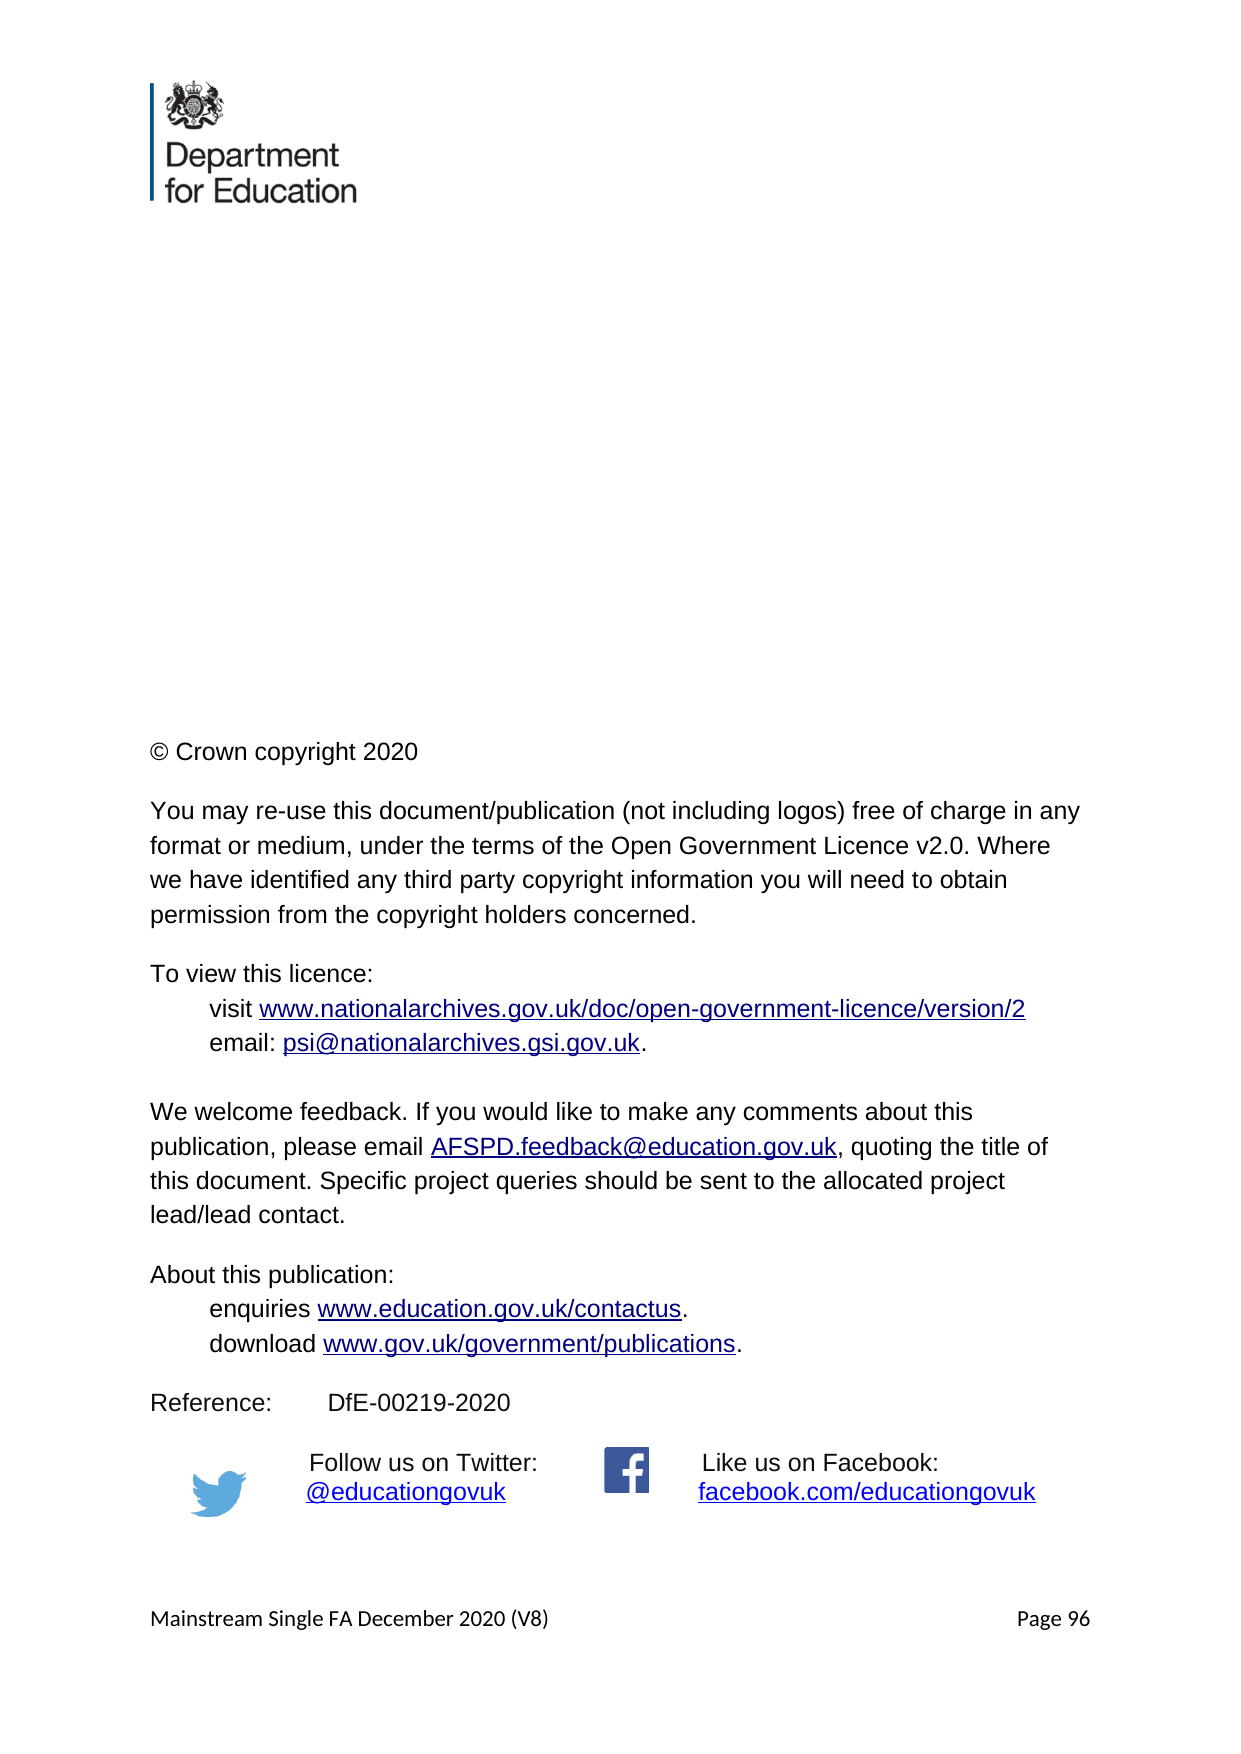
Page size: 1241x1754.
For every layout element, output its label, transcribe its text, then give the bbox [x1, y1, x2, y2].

text Reference: DfE-00219-2020 [150, 1388, 1090, 1417]
text About this publication: [150, 1260, 1090, 1289]
table_header [590, 1448, 687, 1516]
text visit www.nationalarchives.gov.uk/doc/open-government-licence/version/2 [209, 994, 1090, 1022]
text email: psi@nationalarchives.gsi.gov.uk. [209, 1028, 1090, 1057]
table_header Like us on Facebook: facebook.com/educationgovuk [687, 1448, 1047, 1516]
table_header [161, 1448, 294, 1516]
text To view this licence: [150, 959, 1090, 988]
text We welcome feedback. If you would like to make any comments about this publication, please email AFSPD.feedback@education.gov.uk, quoting the title of this document. Specific project queries should be sent to the allocated project lead/lead contact. [150, 1097, 1090, 1229]
table_header Follow us on Twitter: @educationgovuk [294, 1448, 589, 1516]
text download www.gov.uk/government/publications. [209, 1329, 1090, 1358]
text © Crown copyright 2020 [150, 737, 1090, 766]
text You may re-use this document/publication (not including logos) free of charge in any format or medium, under the terms of the Open Government Licence v2.0. Where we have identified any third party copyright information you will need to obtain permission from the copyright holders concerned. [150, 796, 1090, 928]
text enquiries www.education.gov.uk/contactus. [209, 1294, 1090, 1323]
